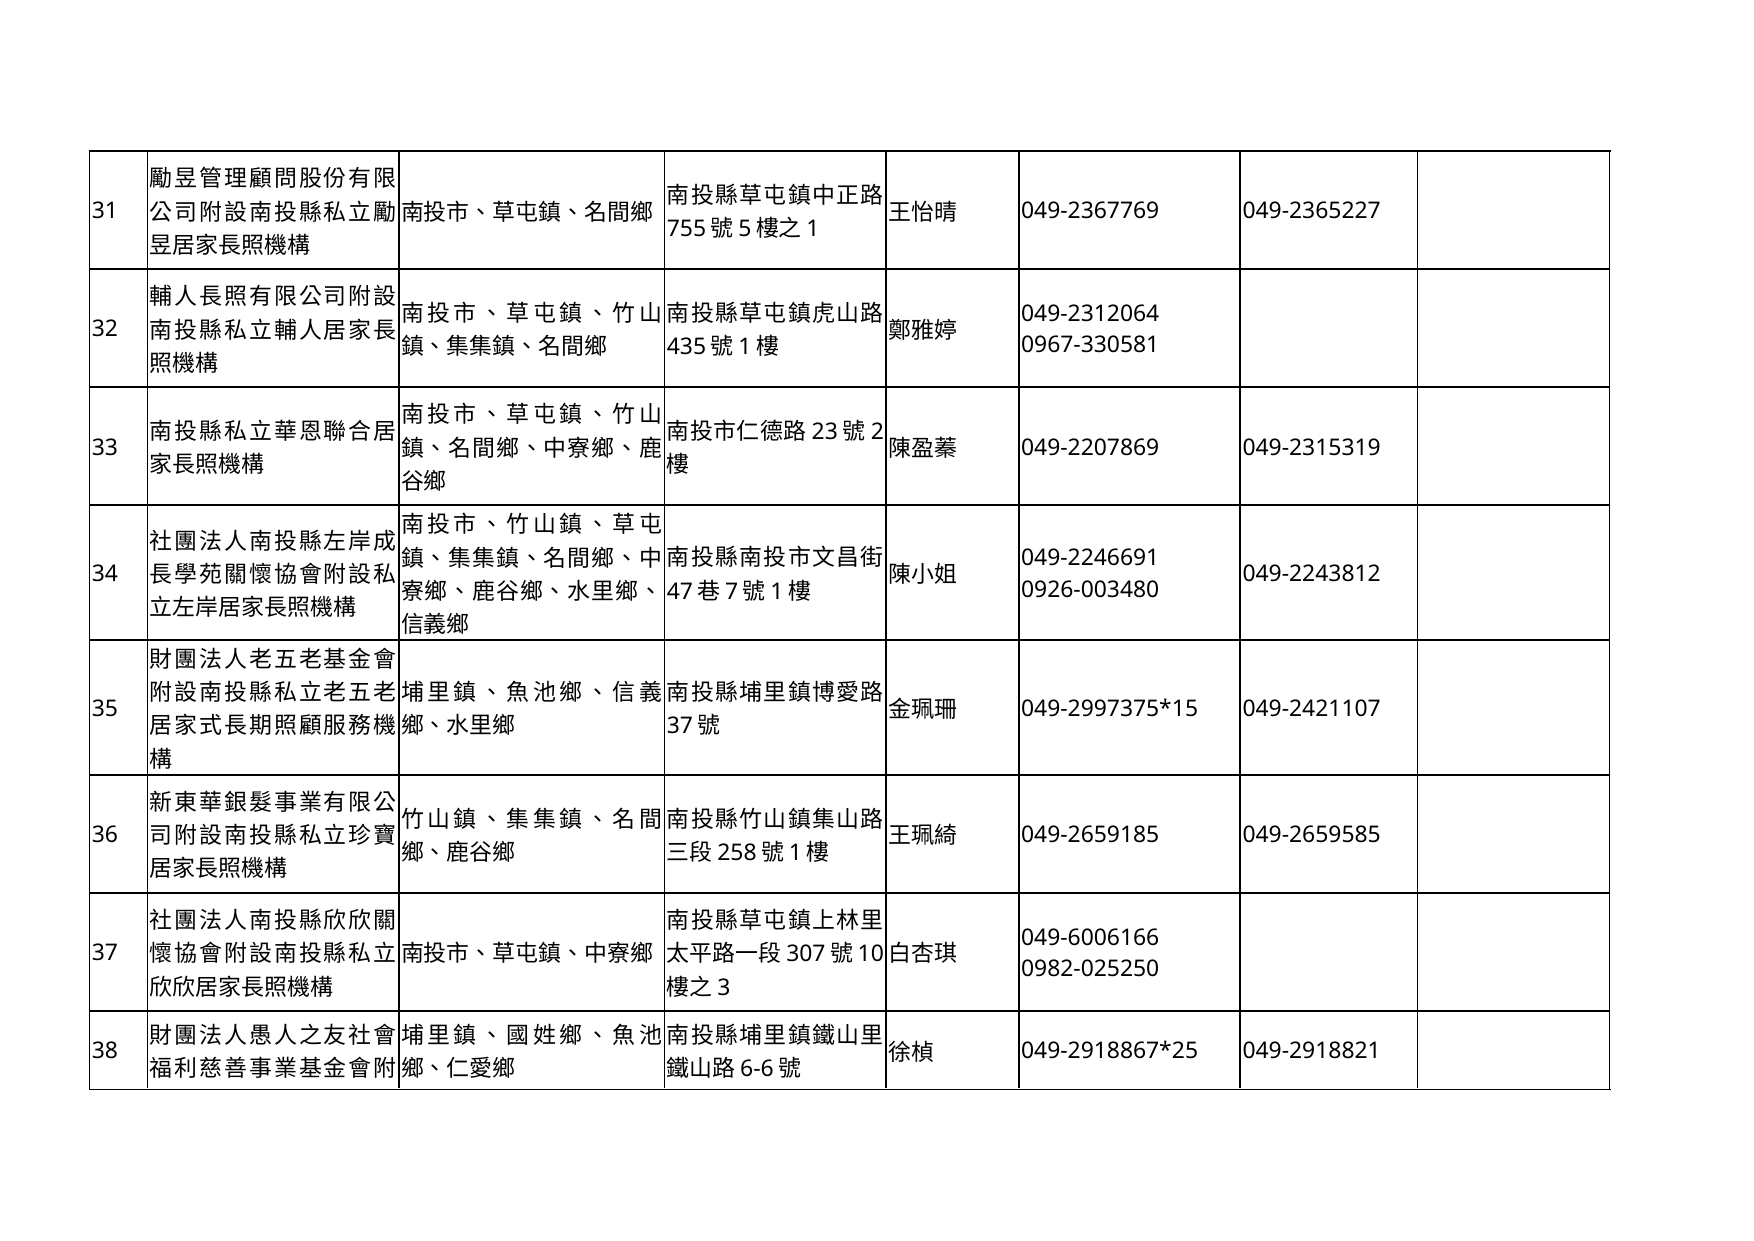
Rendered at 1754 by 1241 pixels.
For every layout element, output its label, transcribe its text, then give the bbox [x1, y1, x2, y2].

table_cell 陳小姐 [887, 506, 1018, 639]
table_cell 南投縣竹山鎮集山路三段258號1樓 [665, 776, 885, 892]
table_cell 南投縣埔里鎮博愛路37號 [665, 641, 885, 774]
table_cell 南投市、草屯鎮、竹山鎮、集集鎮、名間鄉 [400, 270, 664, 386]
table_cell 南投縣草屯鎮虎山路435號1樓 [665, 270, 885, 386]
table_cell [1418, 152, 1609, 268]
table_cell 徐楨 [887, 1012, 1018, 1088]
table_cell 南投市、草屯鎮、名間鄉 [400, 152, 664, 268]
table_cell 38 [90, 1012, 147, 1088]
table_cell 049-6006166 0982-025250 [1020, 894, 1239, 1010]
table_cell 陳盈蓁 [887, 388, 1018, 504]
table_cell 輔人長照有限公司附設南投縣私立輔人居家長照機構 [148, 270, 398, 386]
table_cell 049-2246691 0926-003480 [1020, 506, 1239, 639]
table_cell [1418, 894, 1609, 1010]
table_cell 社團法人南投縣左岸成長學苑關懷協會附設私立左岸居家長照機構 [148, 506, 398, 639]
table_cell 南投市、竹山鎮、草屯鎮、集集鎮、名間鄉、中寮鄉、鹿谷鄉、水里鄉、信義鄉 [400, 506, 664, 639]
table_cell 竹山鎮、集集鎮、名間鄉、鹿谷鄉 [400, 776, 664, 892]
table_cell 埔里鎮、魚池鄉、信義鄉、水里鄉 [400, 641, 664, 774]
table_cell 南投縣草屯鎮上林里太平路一段307號10樓之3 [665, 894, 885, 1010]
table_cell 王珮綺 [887, 776, 1018, 892]
table_cell 35 [90, 641, 147, 774]
table_cell 社團法人南投縣欣欣關懷協會附設南投縣私立欣欣居家長照機構 [148, 894, 398, 1010]
table_cell 金珮珊 [887, 641, 1018, 774]
table_cell 34 [90, 506, 147, 639]
table_cell [1418, 506, 1609, 639]
table_cell 南投市、草屯鎮、中寮鄉 [400, 894, 664, 1010]
table_cell [1241, 270, 1417, 386]
table_cell 財團法人愚人之友社會福利慈善事業基金會附 [148, 1012, 398, 1088]
table_cell [1418, 388, 1609, 504]
table_cell 白杏琪 [887, 894, 1018, 1010]
table_cell 049-2207869 [1020, 388, 1239, 504]
table_cell 049-2659585 [1241, 776, 1417, 892]
table_cell 33 [90, 388, 147, 504]
table_cell 049-2659185 [1020, 776, 1239, 892]
table_cell [1418, 776, 1609, 892]
table_cell 049-2367769 [1020, 152, 1239, 268]
table_cell 南投市仁德路23號2樓 [665, 388, 885, 504]
table_cell [1418, 270, 1609, 386]
table_cell 南投縣南投市文昌街47巷7號1樓 [665, 506, 885, 639]
table_cell 31 [90, 152, 147, 268]
table_cell 36 [90, 776, 147, 892]
table_cell 埔里鎮、國姓鄉、魚池鄉、仁愛鄉 [400, 1012, 664, 1088]
table_cell 鄭雅婷 [887, 270, 1018, 386]
table_cell 王怡晴 [887, 152, 1018, 268]
table_cell [1418, 641, 1609, 774]
table_cell 32 [90, 270, 147, 386]
table_cell 財團法人老五老基金會附設南投縣私立老五老居家式長期照顧服務機構 [148, 641, 398, 774]
table_cell 勵昱管理顧問股份有限公司附設南投縣私立勵昱居家長照機構 [148, 152, 398, 268]
table_cell [1241, 894, 1417, 1010]
table_cell 049-2315319 [1241, 388, 1417, 504]
table_cell 南投市、草屯鎮、竹山鎮、名間鄉、中寮鄉、鹿谷鄉 [400, 388, 664, 504]
table_cell 南投縣草屯鎮中正路755號5樓之1 [665, 152, 885, 268]
table_cell [1418, 1012, 1609, 1088]
table_cell 049-2997375*15 [1020, 641, 1239, 774]
table_cell 049-2918821 [1241, 1012, 1417, 1088]
table_cell 049-2243812 [1241, 506, 1417, 639]
table_cell 新東華銀髮事業有限公司附設南投縣私立珍寶居家長照機構 [148, 776, 398, 892]
table_cell 049-2312064 0967-330581 [1020, 270, 1239, 386]
table_cell 南投縣埔里鎮鐵山里鐵山路6-6號 [665, 1012, 885, 1088]
table_cell 049-2421107 [1241, 641, 1417, 774]
table_cell 南投縣私立華恩聯合居家長照機構 [148, 388, 398, 504]
table_cell 37 [90, 894, 147, 1010]
table_cell 049-2918867*25 [1020, 1012, 1239, 1088]
table_cell 049-2365227 [1241, 152, 1417, 268]
